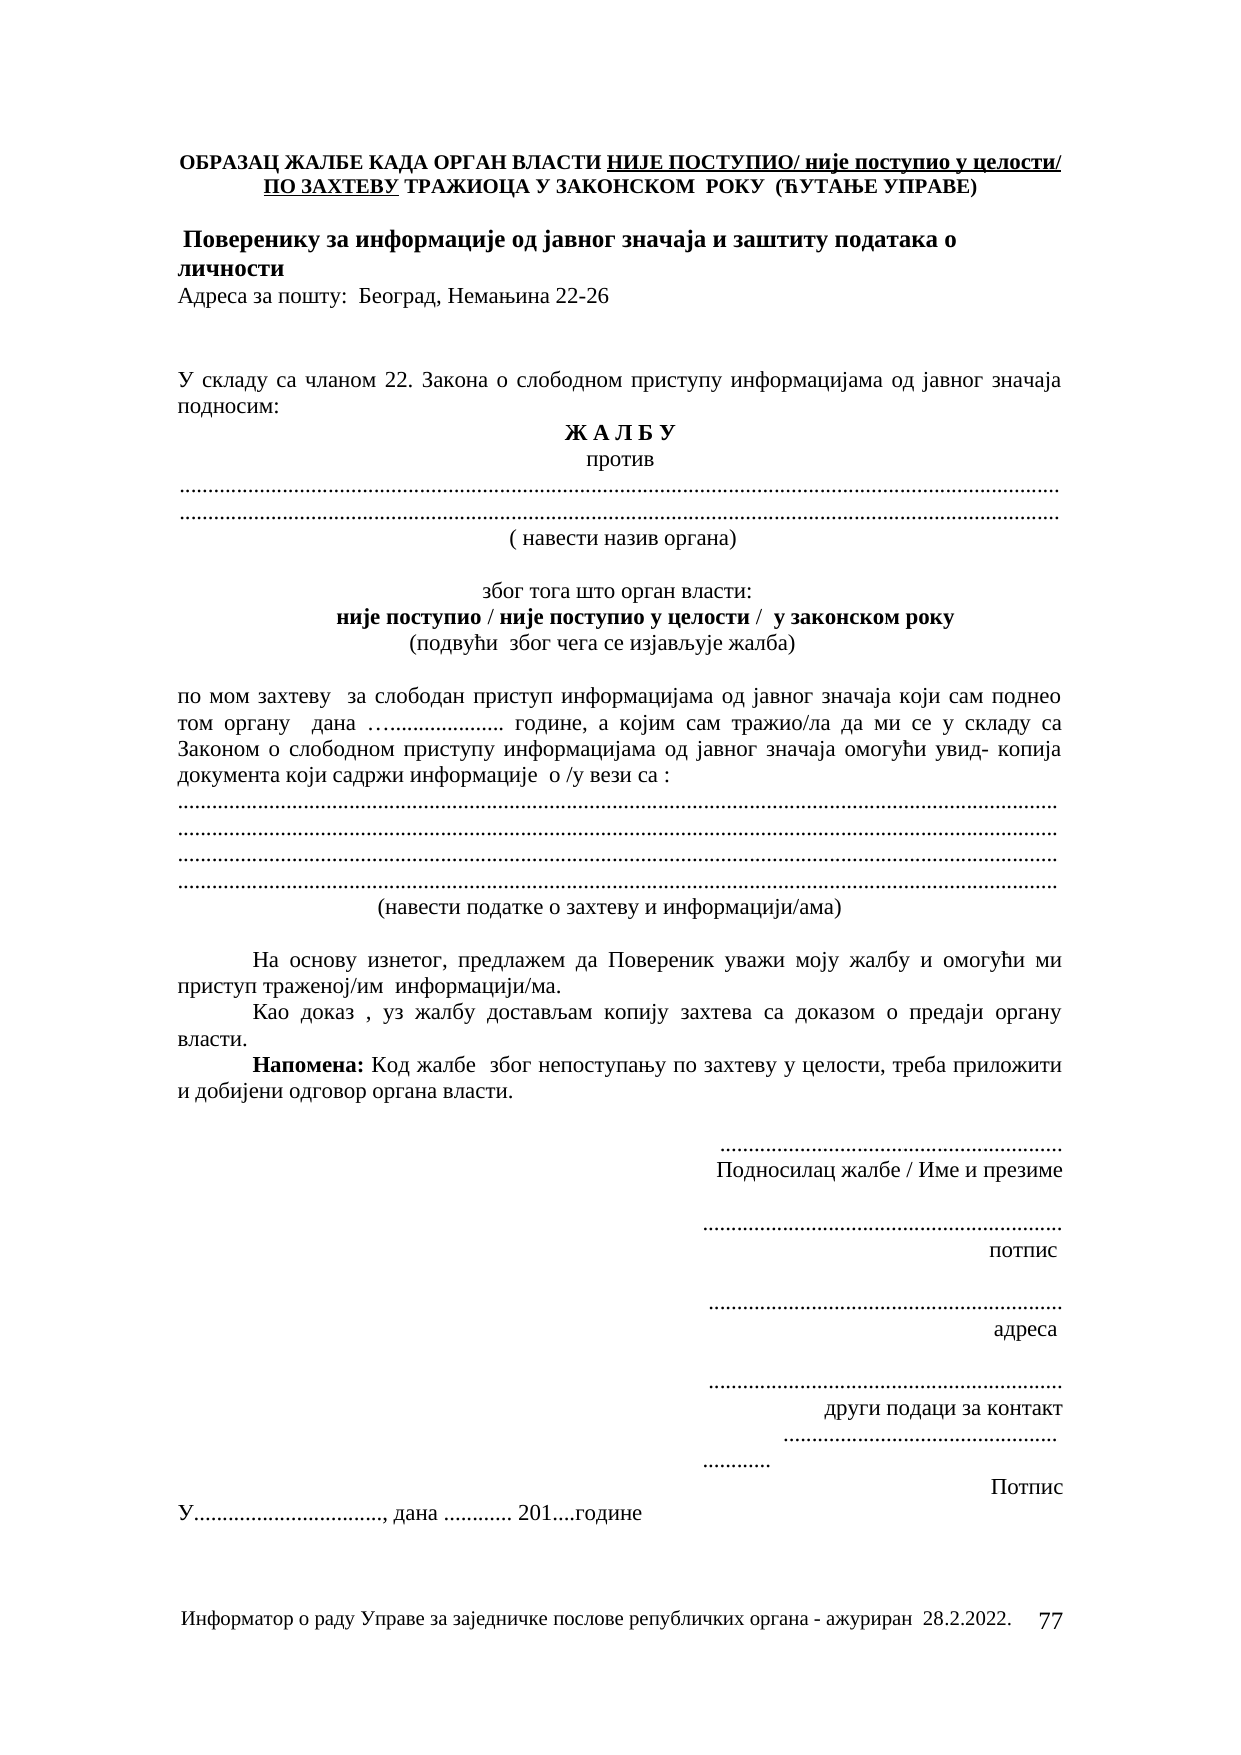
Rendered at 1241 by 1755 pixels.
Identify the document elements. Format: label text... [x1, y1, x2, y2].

text У складу са чланом 22. Закона о слободном приступу информацијама од јавног значаја подносим: [177, 366, 1063, 419]
text .......................................................................................................................................................... [177, 867, 1063, 893]
text .............................................................. други подаци за контакт [302, 1367, 1063, 1420]
text (навести податке о захтеву и информацији/ама) [177, 893, 1063, 919]
text Потпис [702, 1473, 1063, 1499]
text ............................................................ [177, 1420, 1063, 1473]
text ............................................................... потпис [702, 1209, 1063, 1262]
text .......................................................................................................................................................... [177, 788, 1063, 814]
text На основу изнетог, предлажем да Повереник уважи моју жалбу и омогући ми приступ траженој/им информацији/ма. [177, 946, 1063, 998]
text .......................................................................................................................................................... [177, 840, 1063, 867]
text против [177, 445, 1063, 471]
text .............................................................. адреса [302, 1288, 1063, 1341]
text Као доказ , уз жалбу достављам копију захтева са доказом о предаји органу власти. [177, 998, 1063, 1051]
text .......................................................................................................................................................... [177, 498, 1063, 524]
text због тога што орган власти: [177, 577, 1063, 603]
text Адреса за пошту: Београд, Немањина 22-26 [177, 282, 1063, 308]
text ( навести назив органа) [177, 524, 1063, 550]
text Повереникy за информације од јавног значаја и заштиту података о личности [177, 224, 1063, 282]
text .......................................................................................................................................................... [177, 471, 1063, 498]
text Подносилац жалбе / Име и презиме [702, 1157, 1063, 1183]
text Напомена: Код жалбе због непоступању по захтеву у целости, треба приложити и добијени одговор органа власти. [177, 1051, 1063, 1104]
text У................................., дана ............ 201....године [177, 1499, 1063, 1526]
text по мом захтеву за слободан приступ информацијама од јавног значаја који сам поднео том органу дана ….................... године, а којим сам тражио/ла да ми се у складу са Законом о слободном приступу информацијама од јавног значаја омогући увид- копија документа који садржи информације о /у вези са : [177, 682, 1063, 788]
text ОБРАЗАЦ ЖАЛБЕ КАДА ОРГАН ВЛАСТИ НИЈЕ ПОСТУПИО/ није поступио у целости/ ПО ЗАХТЕВУ ТРАЖИОЦА У ЗАКОНСКОМ РОКУ (ЋУТАЊЕ УПРАВЕ) [177, 148, 1063, 198]
text није поступио / није поступио у целости / у законском року [227, 603, 1063, 629]
text ............................................................ [702, 1130, 1063, 1157]
text Ж А Л Б У [177, 419, 1063, 445]
text (подвући због чега се изјављује жалба) [215, 629, 1063, 656]
text .......................................................................................................................................................... [177, 814, 1063, 840]
